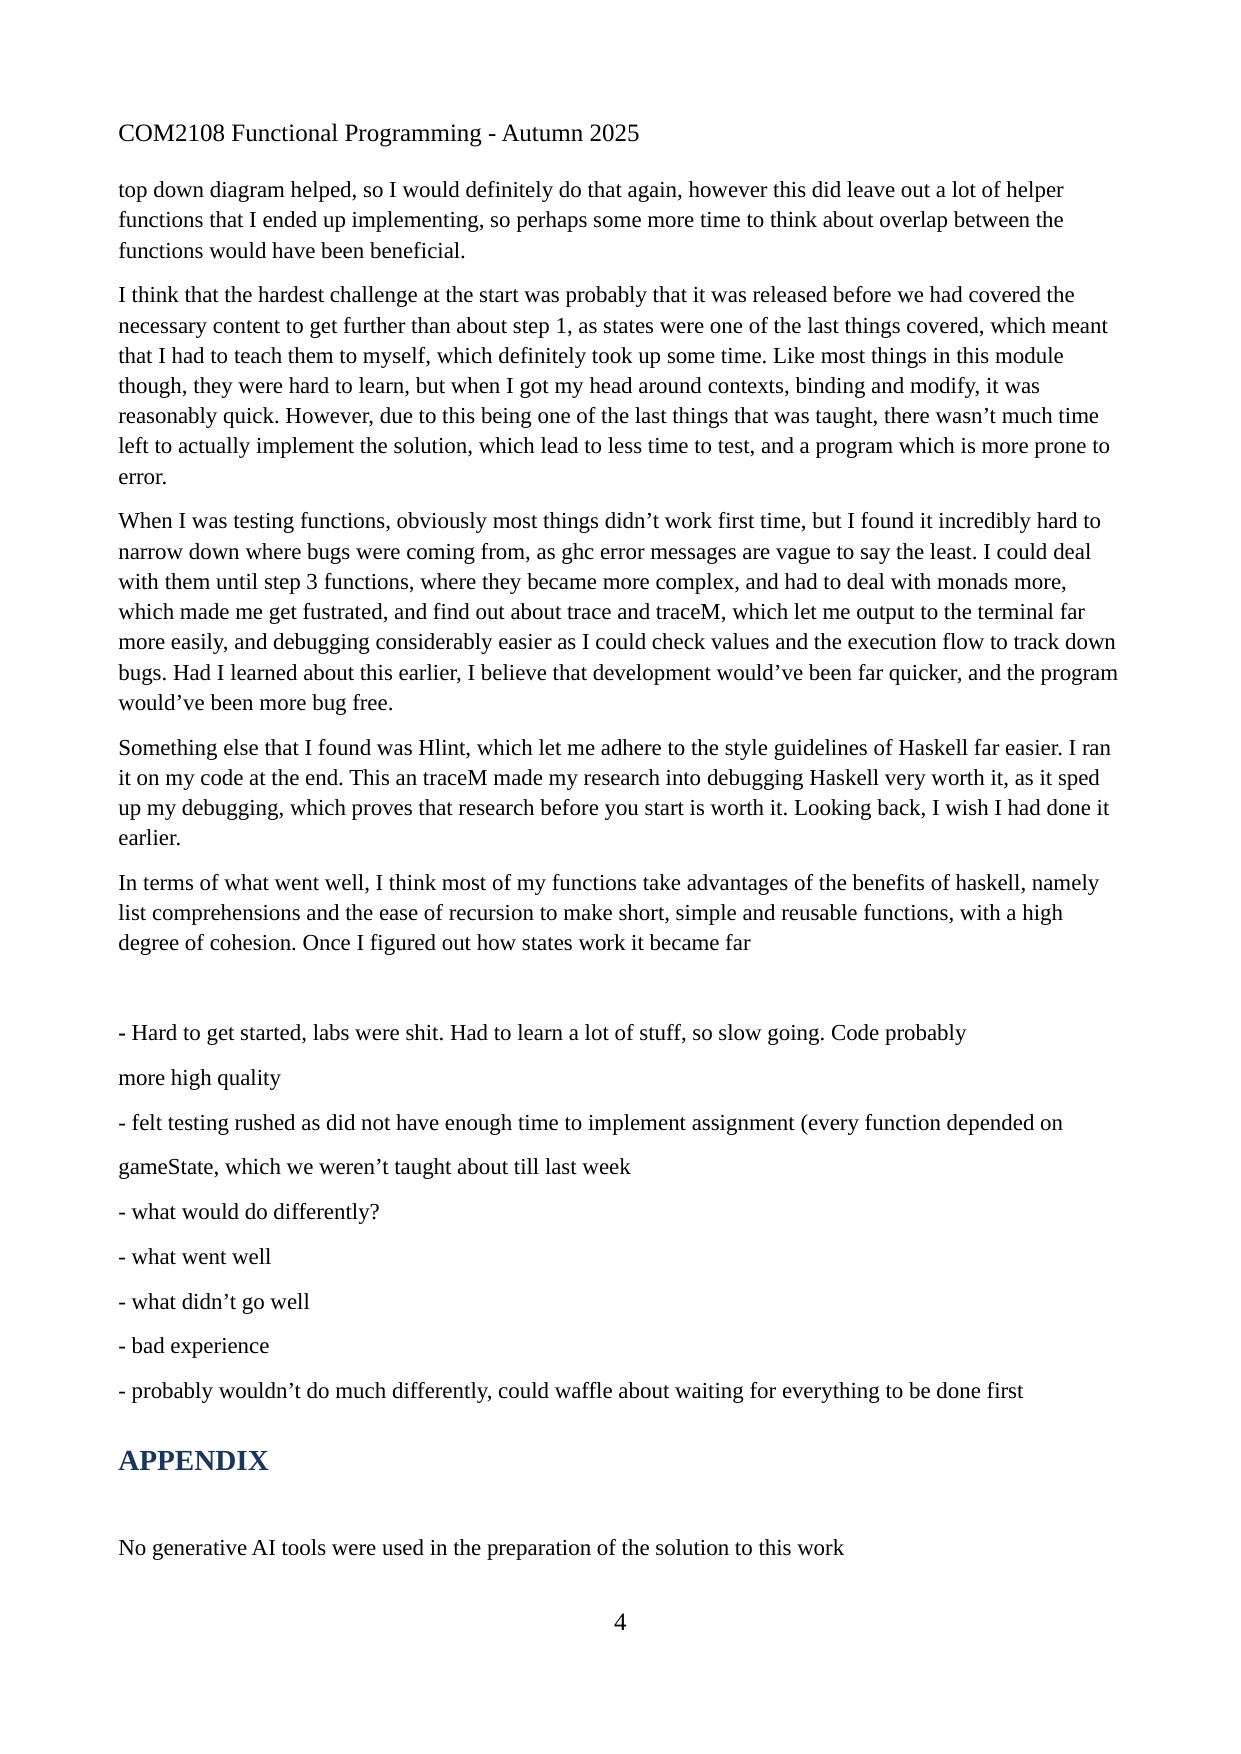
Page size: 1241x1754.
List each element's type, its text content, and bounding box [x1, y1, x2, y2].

text top down diagram helped, so I would definitely do that again, however this did leave out a lot of helper functions that I ended up implementing, so perhaps some more time to think about overlap between the functions would have been beneficial. [118, 176, 1122, 263]
text more high quality [118, 1064, 1122, 1090]
text - what didn’t go well [118, 1288, 1122, 1314]
text - felt testing rushed as did not have enough time to implement assignment (every function depended on [118, 1109, 1122, 1135]
text - bad experience [118, 1333, 1122, 1359]
text I think that the hardest challenge at the start was probably that it was released before we had covered the necessary content to get further than about step 1, as states were one of the last things covered, which meant that I had to teach them to myself, which definitely took up some time. Like most things in this module though, they were hard to learn, but when I got my head around contexts, binding and modify, it was reasonably quick. However, due to this being one of the last things that was taught, there wasn’t much time left to actually implement the solution, which lead to less time to test, and a program which is more prone to error. [118, 282, 1122, 489]
text - probably wouldn’t do much differently, could waffle about waiting for everything to be done first [118, 1377, 1122, 1404]
text - what went well [118, 1243, 1122, 1269]
text - Hard to get started, labs were shit. Had to learn a lot of stuff, so slow going. Code probably [118, 1019, 1122, 1045]
text When I was testing functions, obviously most things didn’t work first time, but I found it incredibly hard to narrow down where bugs were coming from, as ghc error messages are vague to say the least. I could deal with them until step 3 functions, where they became more complex, and had to deal with monads more, which made me get fustrated, and find out about trace and traceM, which let me output to the terminal far more easily, and debugging considerably easier as I could check values and the execution flow to track down bugs. Had I learned about this earlier, I believe that development would’ve been far quicker, and the program would’ve been more bug free. [118, 508, 1122, 715]
text gameState, which we weren’t taught about till last week [118, 1153, 1122, 1180]
subtitle APPENDIX [118, 1443, 1122, 1477]
text - what would do differently? [118, 1198, 1122, 1224]
text In terms of what went well, I think most of my functions take advantages of the benefits of haskell, namely list comprehensions and the ease of recursion to make short, simple and reusable functions, with a high degree of cohesion. Once I figured out how states work it became far [118, 869, 1122, 956]
text Something else that I found was Hlint, which let me adhere to the style guidelines of Haskell far easier. I ran it on my code at the end. This an traceM made my research into debugging Haskell very worth it, as it sped up my debugging, which proves that research before you start is worth it. Looking back, I wish I had done it earlier. [118, 734, 1122, 851]
text No generative AI tools were used in the preparation of the solution to this work [118, 1534, 1122, 1560]
